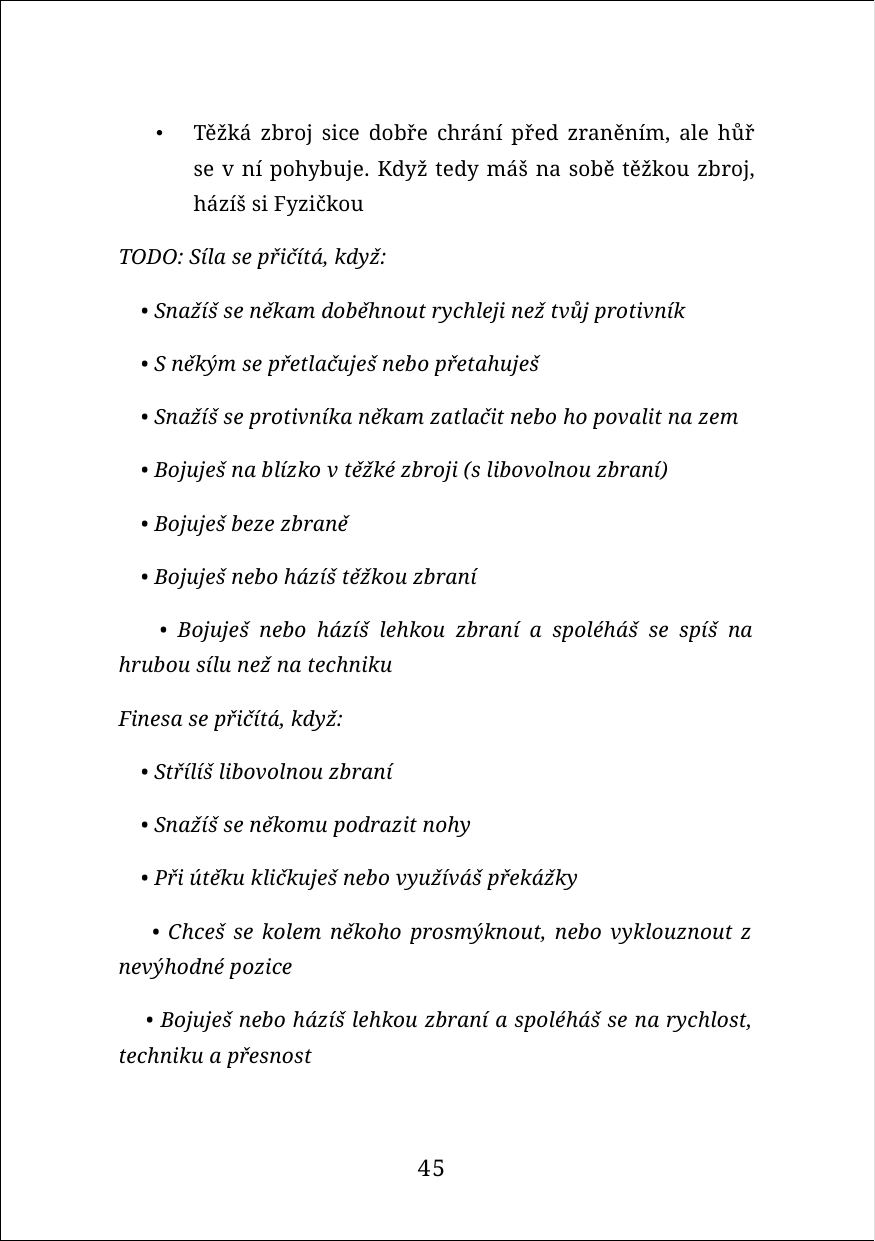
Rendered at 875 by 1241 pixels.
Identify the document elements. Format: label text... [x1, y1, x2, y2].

text Finesa se přičítá, když: [118, 704, 756, 732]
list Těžká zbroj sice dobře chrání před zraněním, ale hůř se v ní pohybuje. Když tedy máš na sobě těžkou zbroj, házíš si Fyzičkou [156, 118, 756, 218]
text • Při útěku kličkuješ nebo využíváš překážky [118, 863, 756, 892]
text • Bojuješ na blízko v těžké zbroji (s libovolnou zbraní) [118, 455, 756, 484]
text • Bojuješ beze zbraně [118, 509, 756, 537]
text • S někým se přetlačuješ nebo přetahuješ [118, 349, 756, 377]
text • Bojuješ nebo házíš těžkou zbraní [118, 562, 756, 590]
text • Bojuješ nebo házíš lehkou zbraní a spoléháš se spíš na hrubou sílu než na techniku [118, 615, 756, 679]
text • Snažíš se protivníka někam zatlačit nebo ho povalit na zem [118, 402, 756, 431]
text • Střílíš libovolnou zbraní [118, 757, 756, 786]
text TODO: Síla se přičítá, když: [118, 242, 756, 271]
text • Bojuješ nebo házíš lehkou zbraní a spoléháš se na rychlost, techniku a přesnost [118, 1006, 756, 1069]
text • Snažíš se někomu podrazit nohy [118, 810, 756, 839]
text • Snažíš se někam doběhnout rychleji než tvůj protivník [118, 296, 756, 324]
text • Chceš se kolem někoho prosmýknout, nebo vyklouznout z nevýhodné pozice [118, 917, 756, 981]
